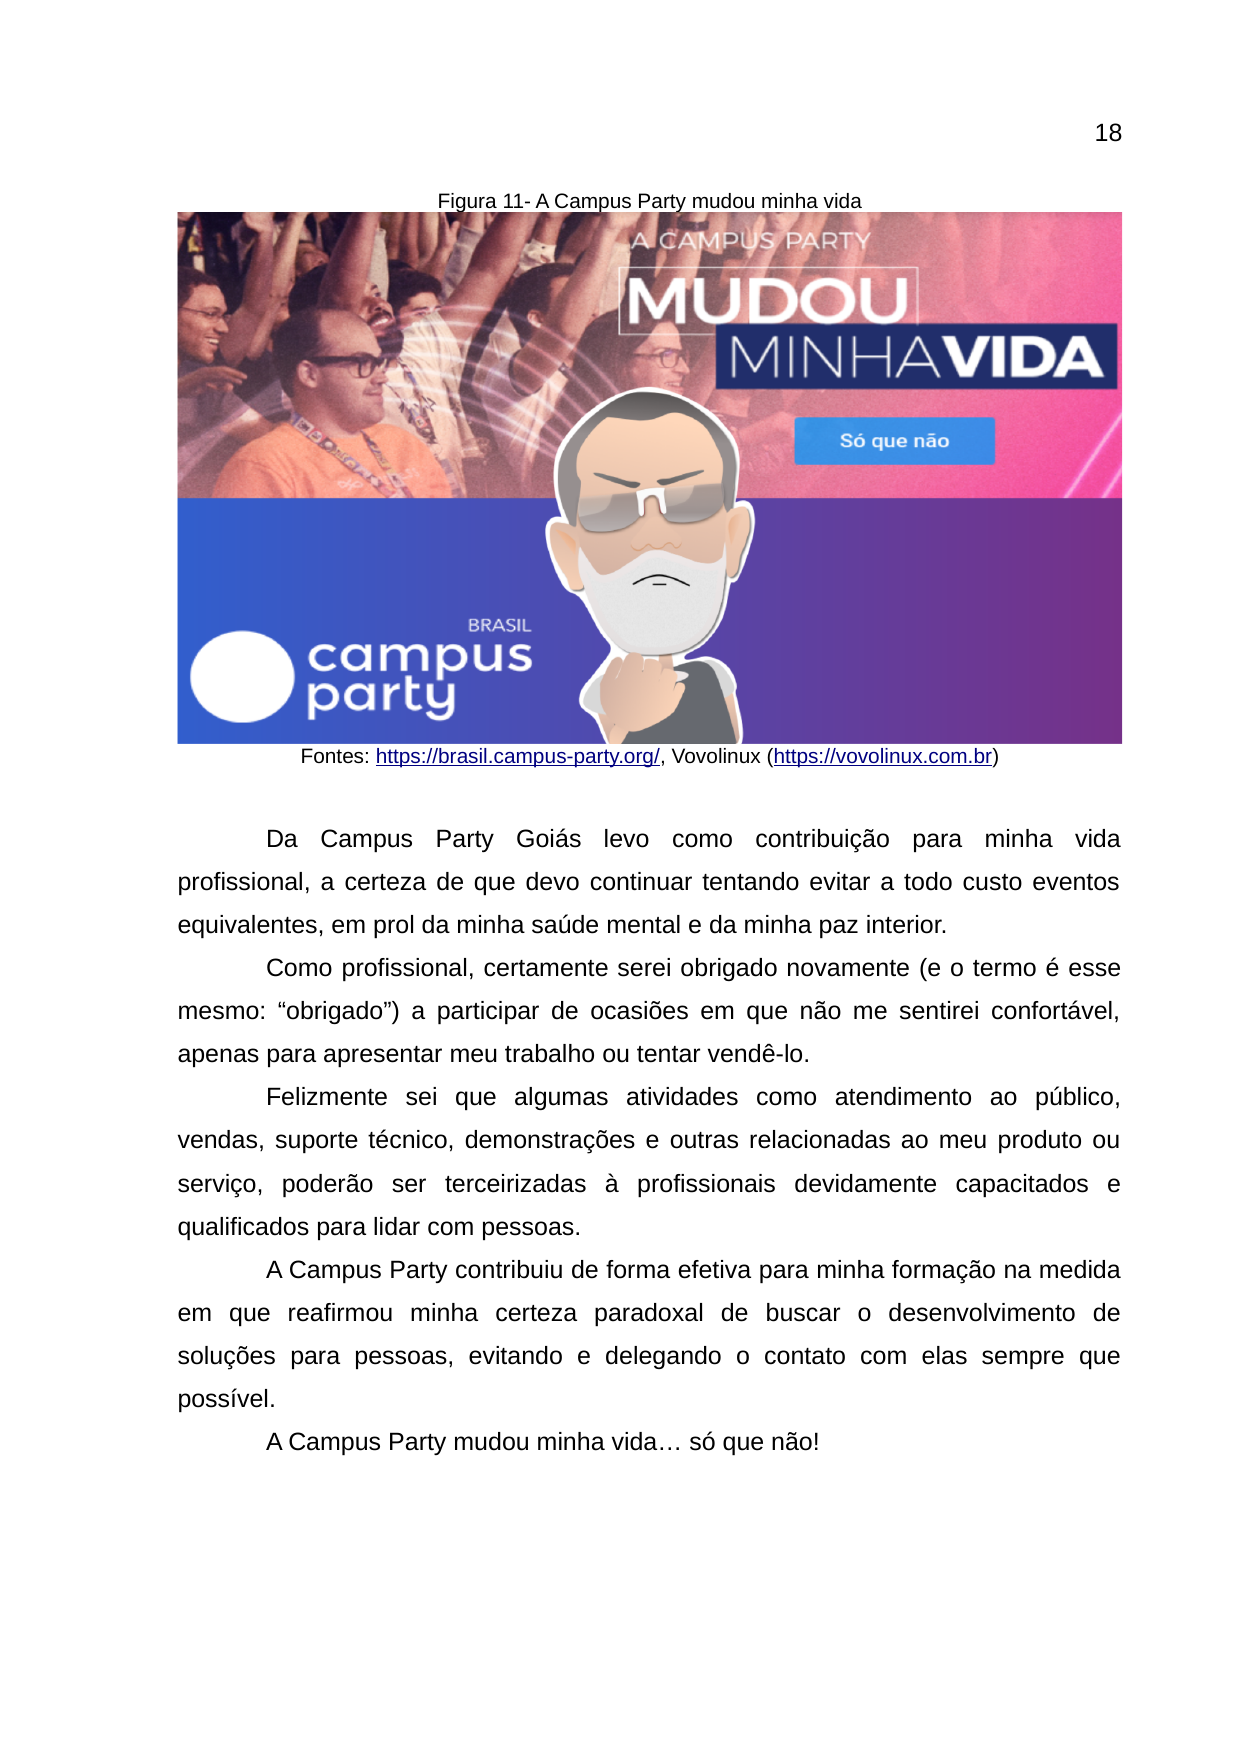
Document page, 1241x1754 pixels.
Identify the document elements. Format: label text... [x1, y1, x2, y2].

text A Campus Party mudou minha vida… só que não! [177, 1427, 1122, 1456]
text A Campus Party contribuiu de forma efetiva para minha formação na medida em que reafirmou minha certeza paradoxal de buscar o desenvolvimento de soluções para pessoas, evitando e delegando o contato com elas sempre que possível. [177, 1255, 1122, 1413]
text [177, 176, 1122, 189]
text Felizmente sei que algumas atividades como atendimento ao público, vendas, suporte técnico, demonstrações e outras relacionadas ao meu produto ou serviço, poderão ser terceirizadas à profissionais devidamente capacitados e qualificados para lidar com pessoas. [177, 1082, 1122, 1240]
text Fontes: https://brasil.campus-party.org/, Vovolinux (https://vovolinux.com.br) [177, 744, 1122, 768]
text Da Campus Party Goiás levo como contribuição para minha vida profissional, a certeza de que devo continuar tentando evitar a todo custo eventos equivalentes, em prol da minha saúde mental e da minha paz interior. [177, 823, 1122, 938]
picture [177, 212, 1123, 744]
text Como profissional, certamente serei obrigado novamente (e o termo é esse mesmo: “obrigado”) a participar de ocasiões em que não me sentirei confortável, apenas para apresentar meu trabalho ou tentar vendê-lo. [177, 953, 1122, 1068]
text Figura 11- A Campus Party mudou minha vida [177, 189, 1122, 212]
